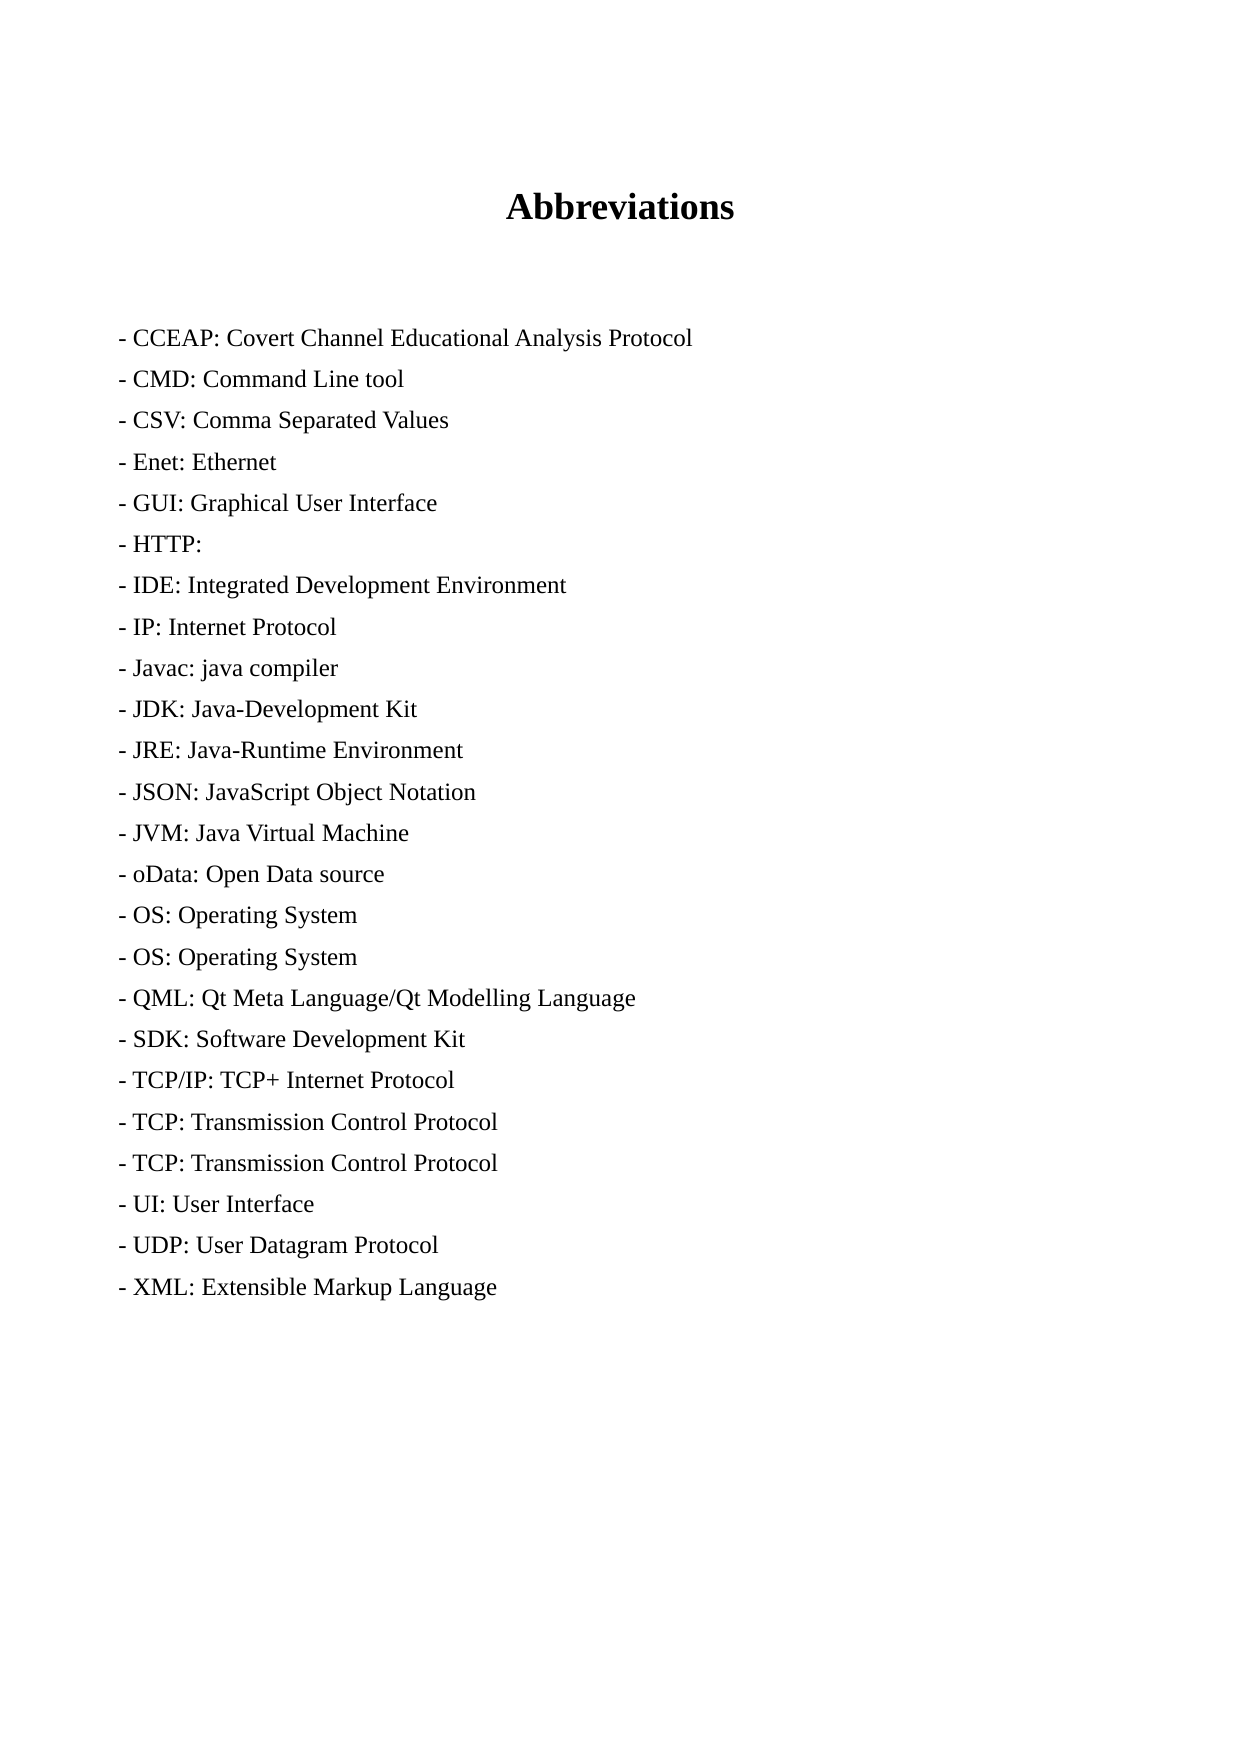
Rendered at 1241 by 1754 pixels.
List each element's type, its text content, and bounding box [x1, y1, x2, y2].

text - CMD: Command Line tool [118, 364, 1122, 393]
text - IP: Internet Protocol [118, 612, 1122, 641]
text - TCP: Transmission Control Protocol [118, 1148, 1122, 1177]
text - Enet: Ethernet [118, 447, 1122, 476]
text - GUI: Graphical User Interface [118, 488, 1122, 517]
text - CCEAP: Covert Channel Educational Analysis Protocol [118, 323, 1122, 352]
text - OS: Operating System [118, 942, 1122, 971]
text - UI: User Interface [118, 1189, 1122, 1218]
text - UDP: User Datagram Protocol [118, 1231, 1122, 1259]
text - JDK: Java-Development Kit [118, 694, 1122, 723]
subtitle Abbreviations [118, 184, 1122, 228]
text - OS: Operating System [118, 901, 1122, 929]
text - XML: Extensible Markup Language [118, 1272, 1122, 1301]
text - Javac: java compiler [118, 653, 1122, 682]
text - JSON: JavaScript Object Notation [118, 777, 1122, 806]
text - JVM: Java Virtual Machine [118, 818, 1122, 847]
text - oData: Open Data source [118, 859, 1122, 888]
text - JRE: Java-Runtime Environment [118, 736, 1122, 764]
text - IDE: Integrated Development Environment [118, 571, 1122, 599]
text - QML: Qt Meta Language/Qt Modelling Language [118, 983, 1122, 1012]
text - CSV: Comma Separated Values [118, 406, 1122, 434]
text - HTTP: [118, 529, 1122, 558]
text - TCP/IP: TCP+ Internet Protocol [118, 1066, 1122, 1094]
text - TCP: Transmission Control Protocol [118, 1107, 1122, 1136]
text - SDK: Software Development Kit [118, 1024, 1122, 1053]
